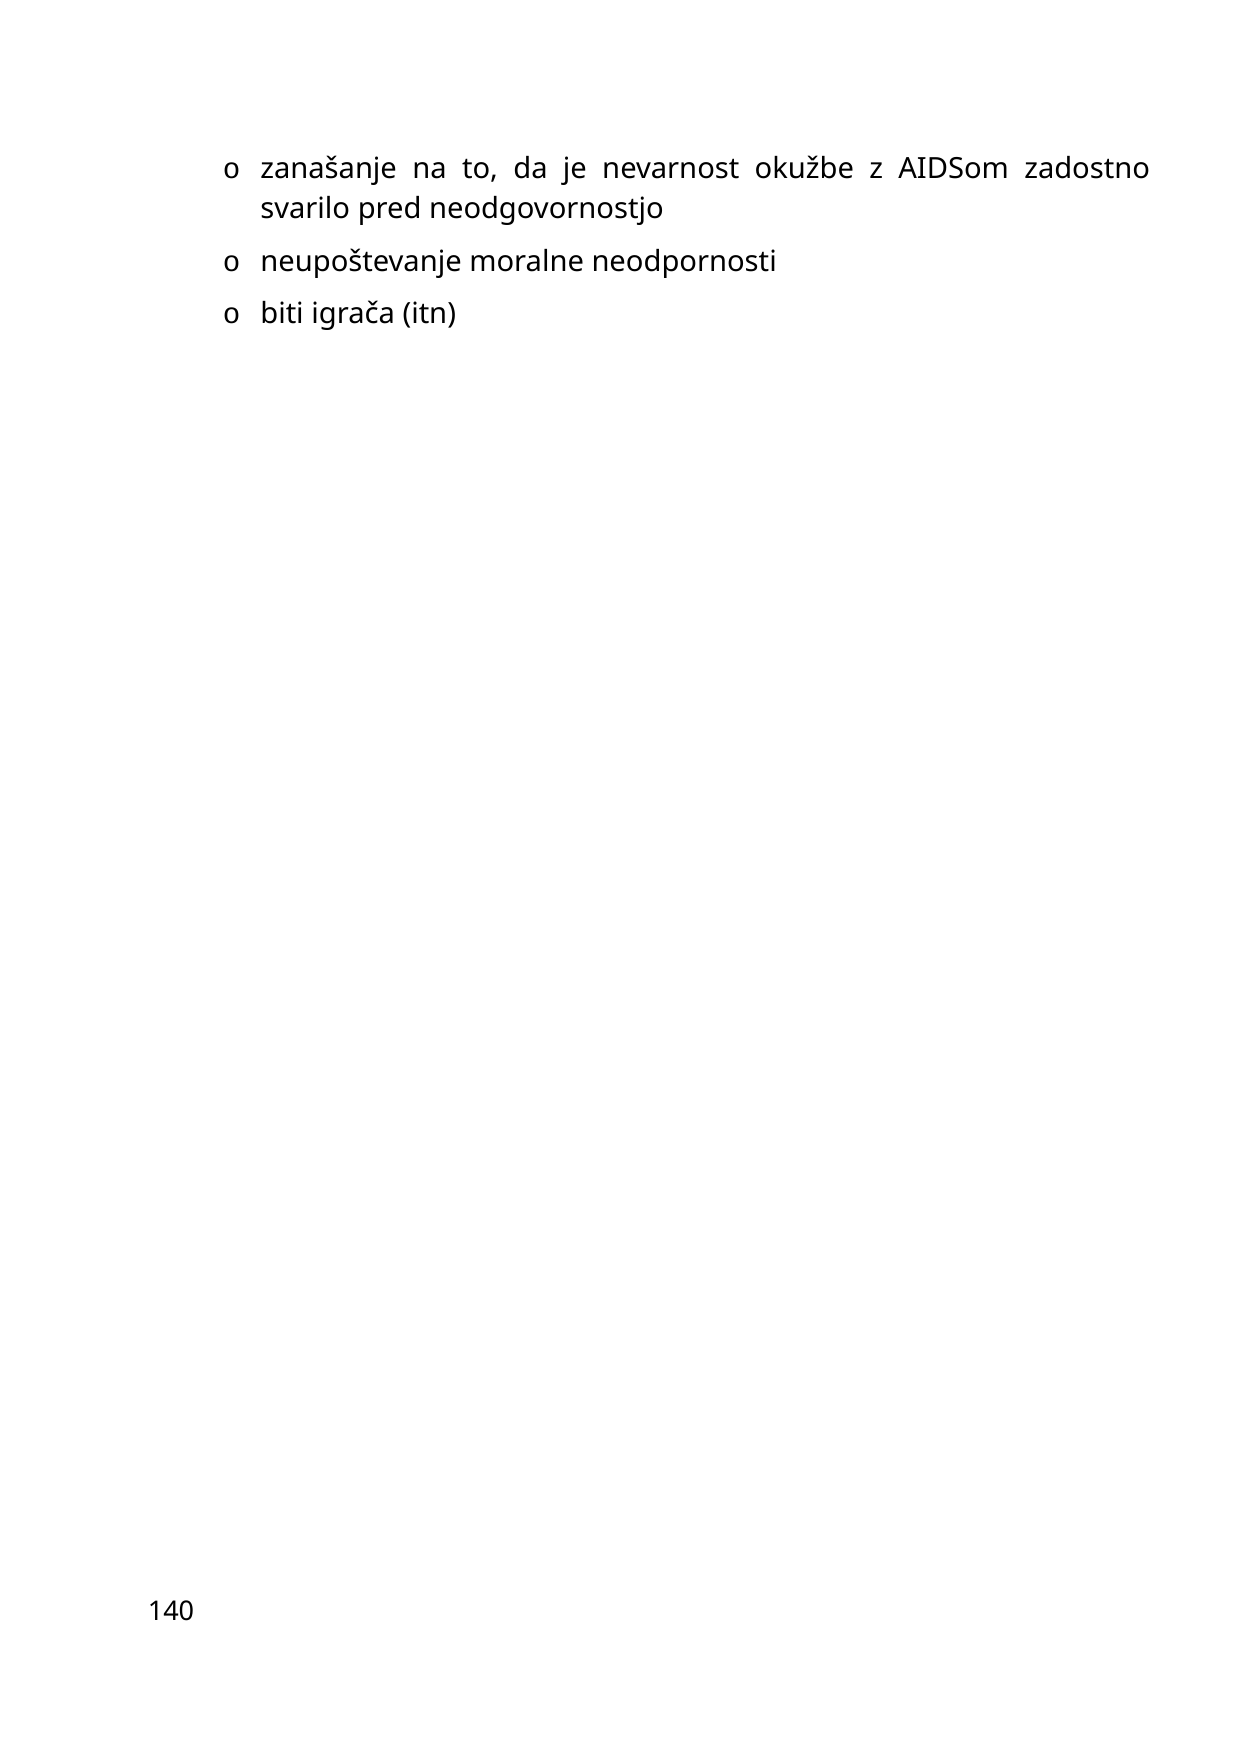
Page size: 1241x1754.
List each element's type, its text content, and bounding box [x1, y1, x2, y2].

list zanašanje na to, da je nevarnost okužbe z AIDSom zadostno svarilo pred neodgovornostjo [223, 148, 1152, 227]
list neupoštevanje moralne neodpornosti [223, 240, 1152, 280]
list biti igrača (itn) [223, 292, 1152, 332]
